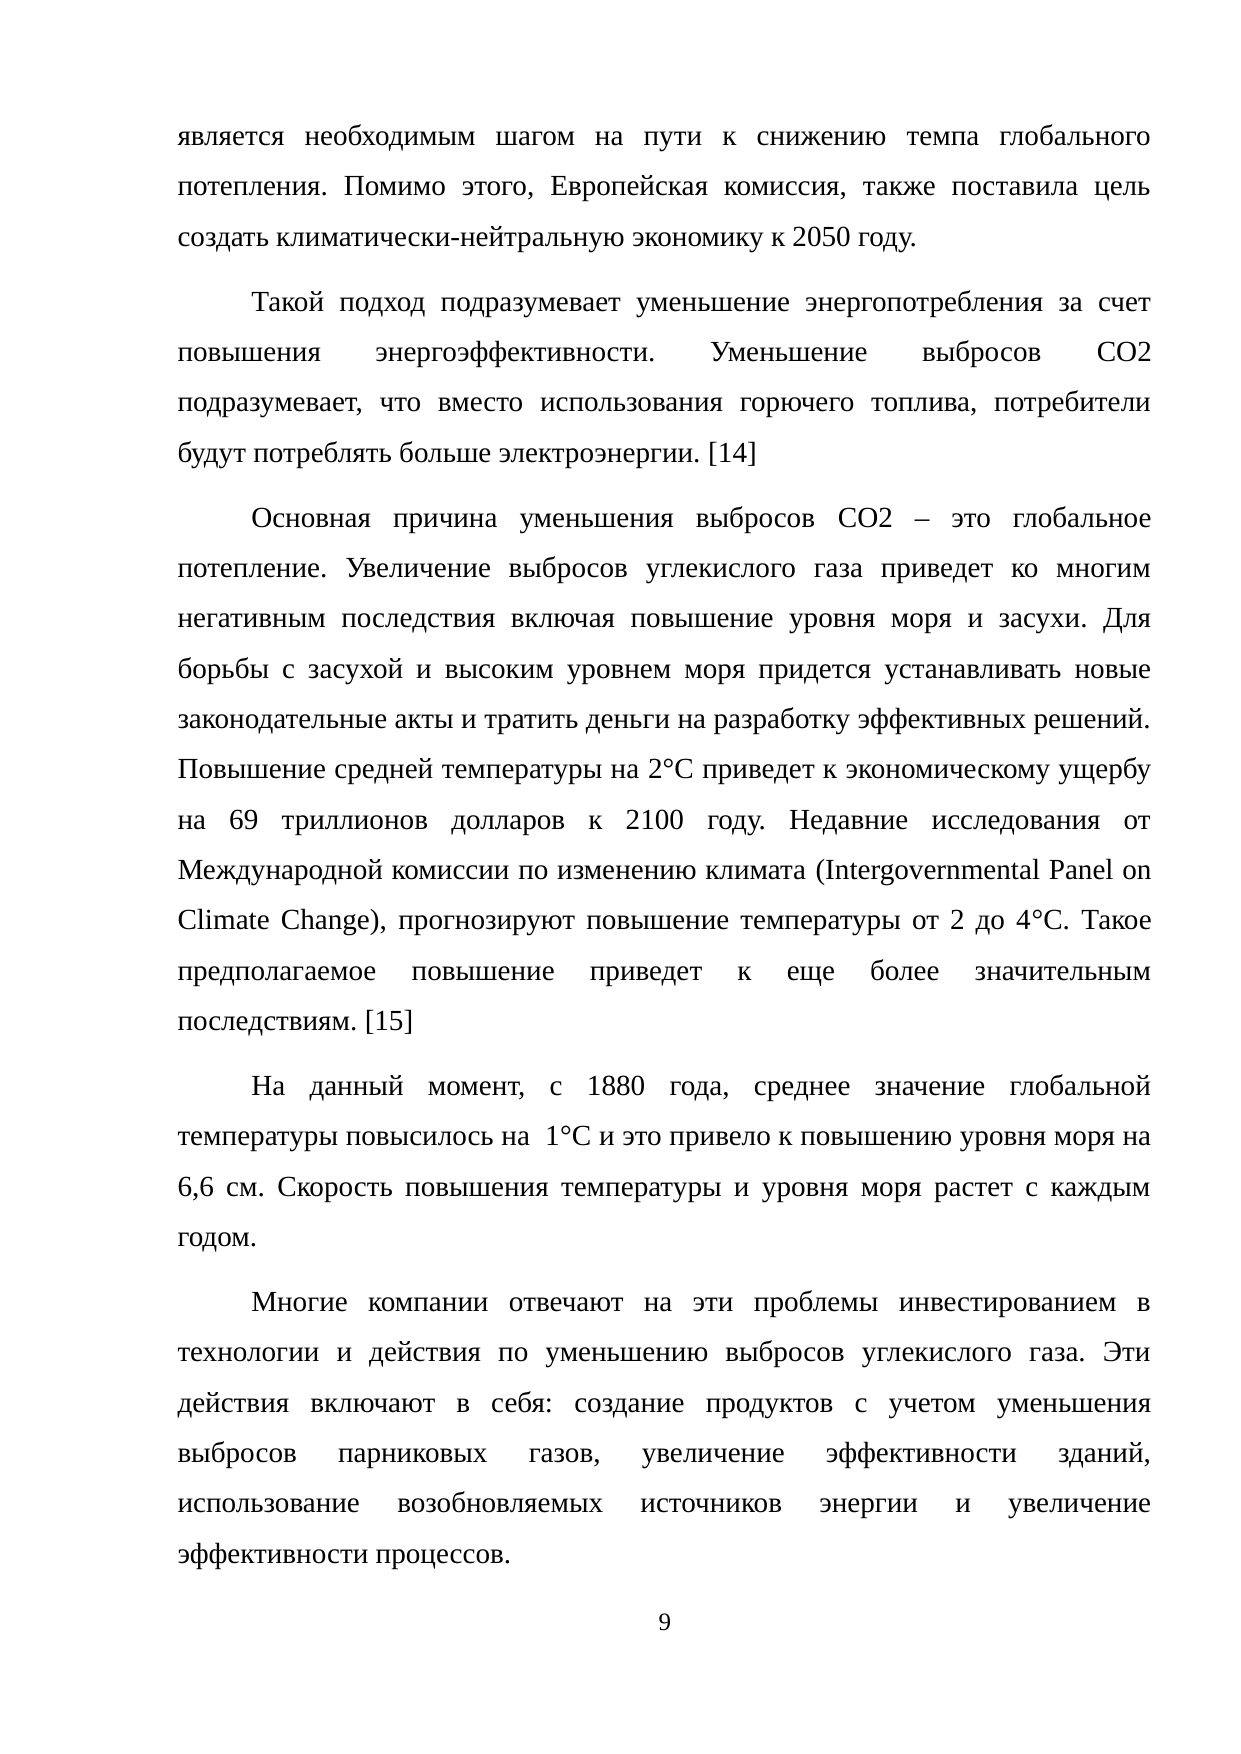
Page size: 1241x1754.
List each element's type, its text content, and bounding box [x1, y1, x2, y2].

text Многие компании отвечают на эти проблемы инвестированием в технологии и действия по уменьшению выбросов углекислого газа. Эти действия включают в себя: создание продуктов с учетом уменьшения выбросов парниковых газов, увеличение эффективности зданий, использование возобновляемых источников энергии и увеличение эффективности процессов. [177, 1284, 1152, 1569]
text является необходимым шагом на пути к снижению темпа глобального потепления. Помимо этого, Европейская комиссия, также поставила цель создать климатически-нейтральную экономику к 2050 году. [177, 118, 1152, 252]
text Такой подход подразумевает уменьшение энергопотребления за счет повышения энергоэффективности. Уменьшение выбросов CO2 подразумевает, что вместо использования горючего топлива, потребители будут потреблять больше электроэнергии. [14] [177, 284, 1152, 468]
text На данный момент, с 1880 года, среднее значение глобальной температуры повысилось на 1°C и это привело к повышению уровня моря на 6,6 см. Скорость повышения температуры и уровня моря растет с каждым годом. [177, 1068, 1152, 1253]
text Основная причина уменьшения выбросов CO2 – это глобальное потепление. Увеличение выбросов углекислого газа приведет ко многим негативным последствия включая повышение уровня моря и засухи. Для борьбы с засухой и высоким уровнем моря придется устанавливать новые законодательные акты и тратить деньги на разработку эффективных решений. Повышение средней температуры на 2°C приведет к экономическому ущербу на 69 триллионов долларов к 2100 году. Недавние исследования от Международной комиссии по изменению климата (Intergovernmental Panel on Climate Change), прогнозируют повышение температуры от 2 до 4°C. Такое предполагаемое повышение приведет к еще более значительным последствиям. [15] [177, 500, 1152, 1037]
